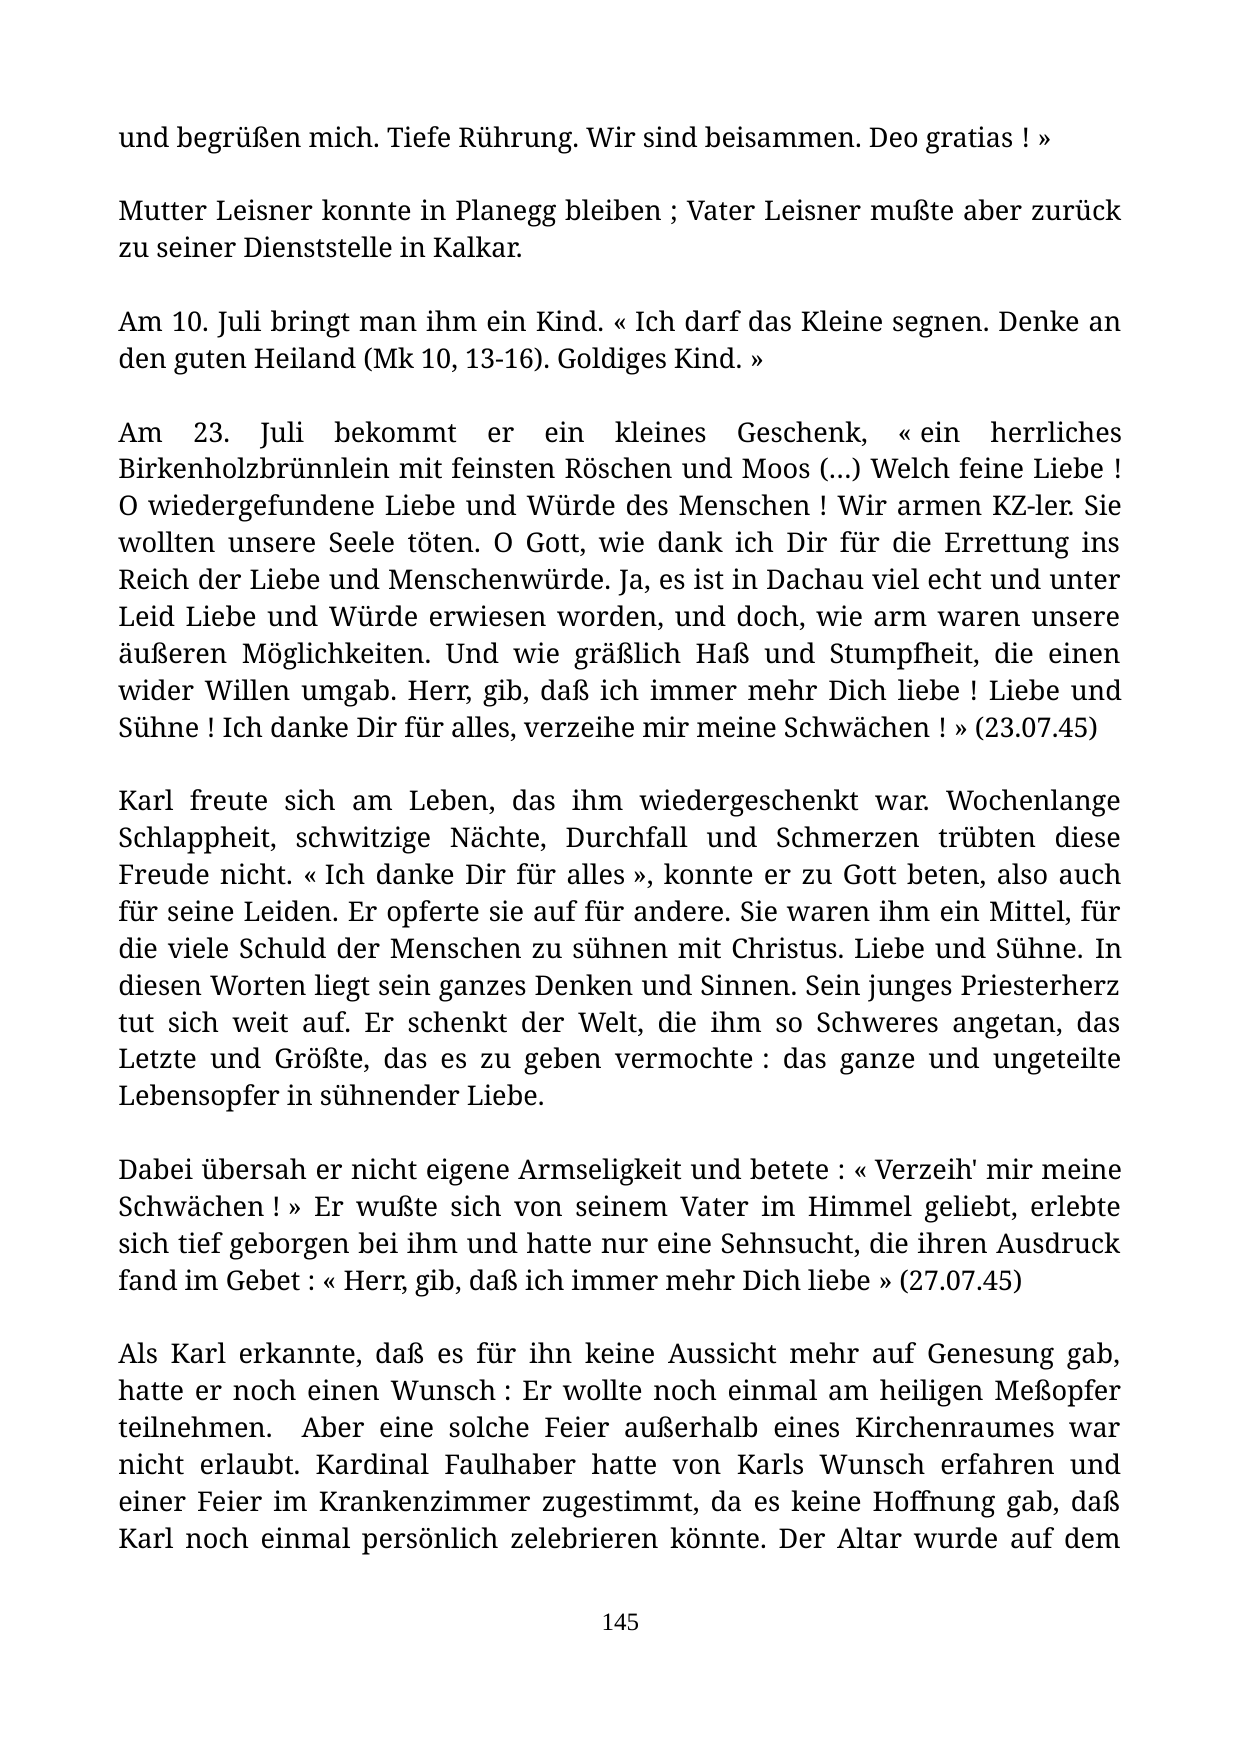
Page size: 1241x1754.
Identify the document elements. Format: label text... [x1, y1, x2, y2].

text Karl freute sich am Leben, das ihm wiedergeschenkt war. Wochenlange Schlappheit, schwitzige Nächte, Durchfall und Schmerzen trübten diese Freude nicht. « Ich danke Dir für alles », konnte er zu Gott beten, also auch für seine Leiden. Er opferte sie auf für andere. Sie waren ihm ein Mittel, für die viele Schuld der Menschen zu sühnen mit Christus. Liebe und Sühne. In diesen Worten liegt sein ganzes Denken und Sinnen. Sein junges Priesterherz tut sich weit auf. Er schenkt der Welt, die ihm so Schweres angetan, das Letzte und Größte, das es zu geben vermochte : das ganze und ungeteilte Lebensopfer in sühnender Liebe. [118, 782, 1122, 1114]
text Am 23. Juli bekommt er ein kleines Geschenk, « ein herrliches Birkenholzbrünnlein mit feinsten Röschen und Moos (…) Welch feine Liebe ! O wiedergefundene Liebe und Würde des Menschen ! Wir armen KZ-ler. Sie wollten unsere Seele töten. O Gott, wie dank ich Dir für die Errettung ins Reich der Liebe und Menschenwürde. Ja, es ist in Dachau viel echt und unter Leid Liebe und Würde erwiesen worden, und doch, wie arm waren unsere äußeren Möglichkeiten. Und wie gräßlich Haß und Stumpfheit, die einen wider Willen umgab. Herr, gib, daß ich immer mehr Dich liebe ! Liebe und Sühne ! Ich danke Dir für alles, verzeihe mir meine Schwächen ! » (23.07.45) [118, 413, 1122, 745]
text Am 10. Juli bringt man ihm ein Kind. « Ich darf das Kleine segnen. Denke an den guten Heiland (Mk 10, 13-16). Goldiges Kind. » [118, 302, 1122, 376]
text und begrüßen mich. Tiefe Rührung. Wir sind beisammen. Deo gratias ! » [118, 118, 1122, 155]
text Als Karl erkannte, daß es für ihn keine Aussicht mehr auf Genesung gab, hatte er noch einen Wunsch : Er wollte noch einmal am heiligen Meßopfer teilnehmen. Aber eine solche Feier außerhalb eines Kirchenraumes war nicht erlaubt. Kardinal Faulhaber hatte von Karls Wunsch erfahren und einer Feier im Krankenzimmer zugestimmt, da es keine Hoffnung gab, daß Karl noch einmal persönlich zelebrieren könnte. Der Altar wurde auf dem [118, 1335, 1122, 1556]
text Dabei übersah er nicht eigene Armseligkeit und betete : « Verzeih' mir meine Schwächen ! » Er wußte sich von seinem Vater im Himmel geliebt, erlebte sich tief geborgen bei ihm und hatte nur eine Sehnsucht, die ihren Ausdruck fand im Gebet : « Herr, gib, daß ich immer mehr Dich liebe » (27.07.45) [118, 1151, 1122, 1298]
text Mutter Leisner konnte in Planegg bleiben ; Vater Leisner mußte aber zurück zu seiner Dienststelle in Kalkar. [118, 192, 1122, 266]
